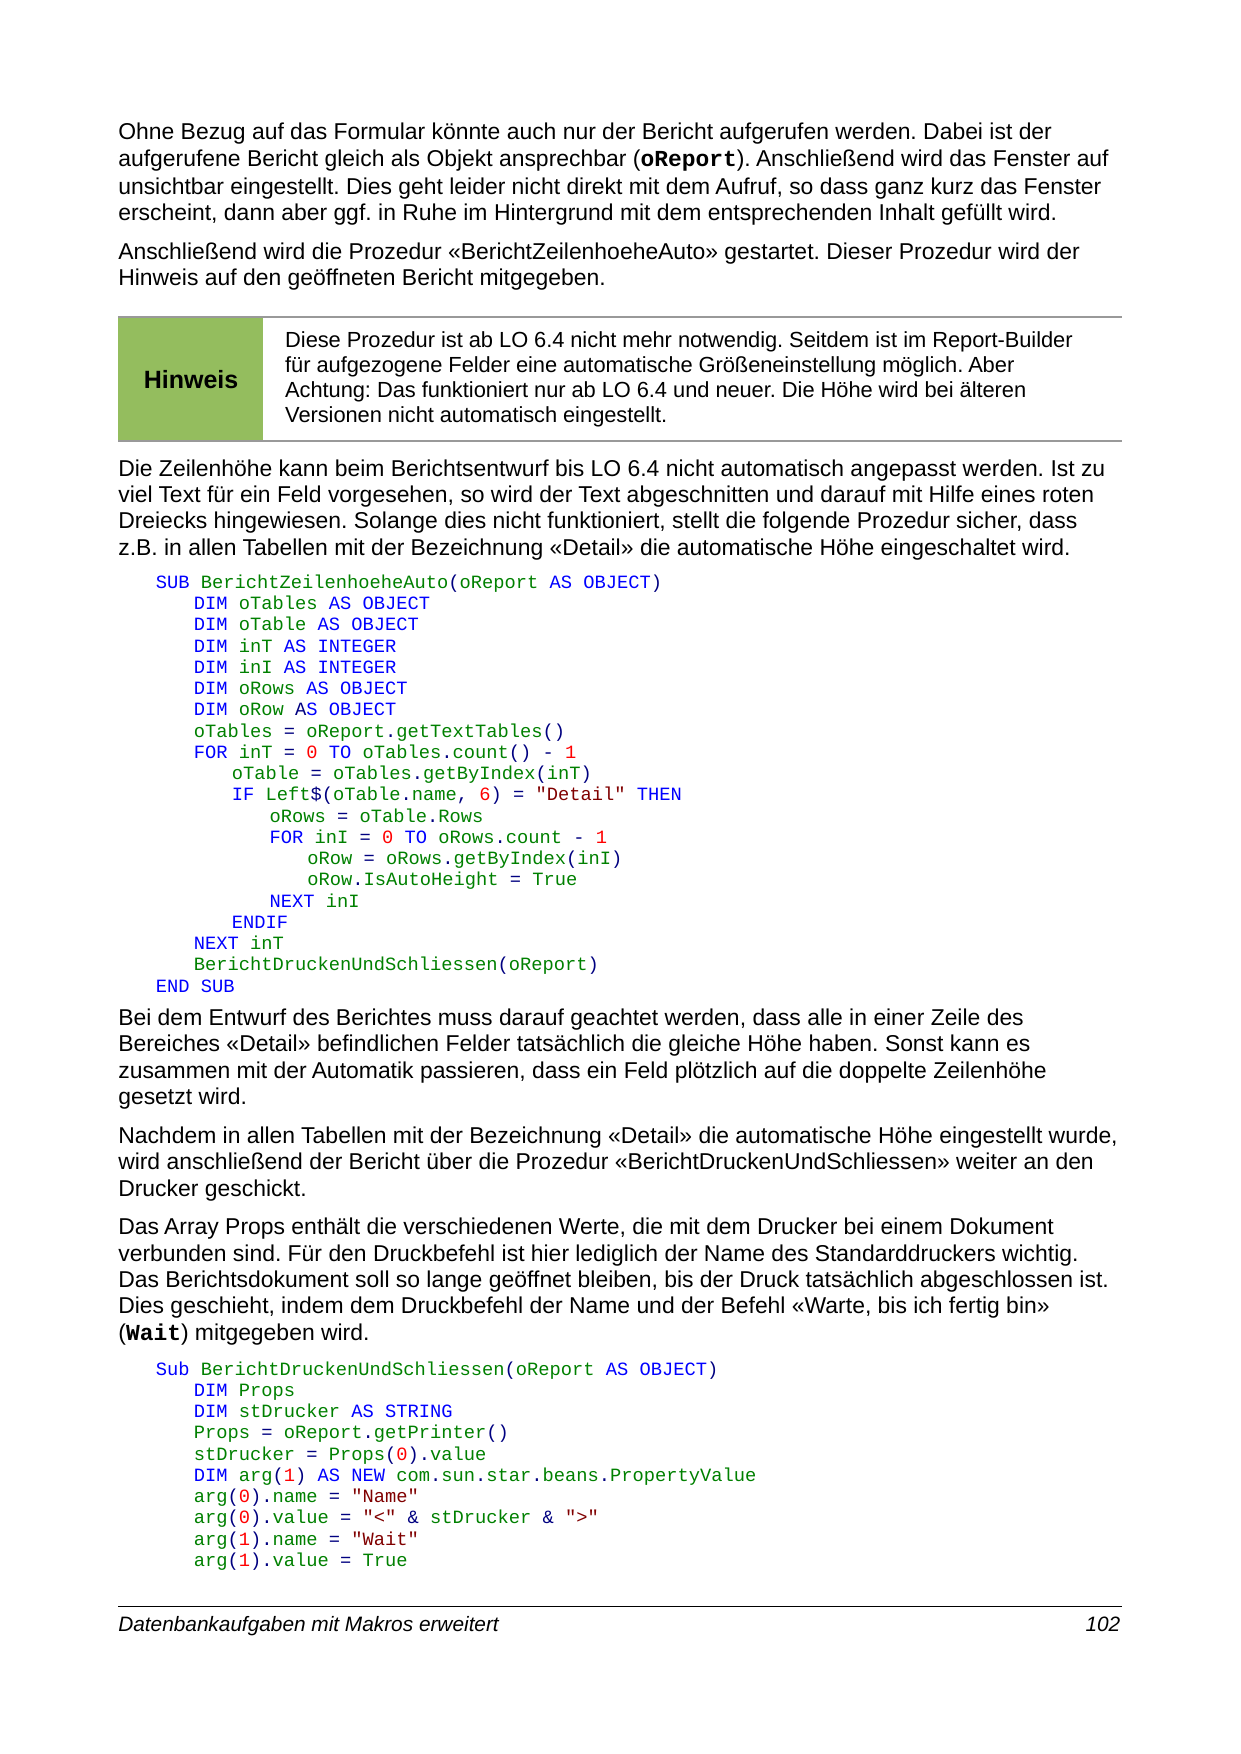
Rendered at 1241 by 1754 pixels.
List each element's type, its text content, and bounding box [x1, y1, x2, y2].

text ENDIF [156, 913, 1122, 934]
text arg(1).value = True [156, 1551, 1122, 1572]
text Props = oReport.getPrinter() [156, 1423, 1122, 1444]
text DIM inI AS INTEGER [156, 658, 1122, 679]
text arg(0).name = "Name" [156, 1487, 1122, 1508]
text DIM Props [156, 1381, 1122, 1402]
text oRow = oRows.getByIndex(inI) [156, 849, 1122, 870]
text Sub BerichtDruckenUndSchliessen(oReport AS OBJECT) [156, 1359, 1122, 1381]
text NEXT inT [156, 934, 1122, 955]
text Nachdem in allen Tabellen mit der Bezeichnung «Detail» die automatische Höhe eingestellt wurde, wird anschließend der Bericht über die Prozedur «BerichtDruckenUndSchliessen» weiter an den Drucker geschickt. [118, 1122, 1122, 1201]
table_header Hinweis [118, 318, 263, 440]
text Ohne Bezug auf das Formular könnte auch nur der Bericht aufgerufen werden. Dabei ist der aufgerufene Bericht gleich als Objekt ansprechbar (oReport). Anschließend wird das Fenster auf unsichtbar eingestellt. Dies geht leider nicht direkt mit dem Aufruf, so dass ganz kurz das Fenster erscheint, dann aber ggf. in Ruhe im Hintergrund mit dem entsprechenden Inhalt gefüllt wird. [118, 118, 1122, 226]
text NEXT inI [156, 891, 1122, 913]
text DIM oRow AS OBJECT [156, 700, 1122, 721]
text IF Left$(oTable.name, 6) = "Detail" THEN [156, 785, 1122, 806]
text arg(1).name = "Wait" [156, 1529, 1122, 1551]
text END SUB [156, 976, 1122, 998]
text Das Array Props enthält die verschiedenen Werte, die mit dem Drucker bei einem Dokument verbunden sind. Für den Druckbefehl ist hier lediglich der Name des Standarddruckers wichtig. Das Berichtsdokument soll so lange geöffnet bleiben, bis der Druck tatsächlich abgeschlossen ist. Dies geschieht, indem dem Druckbefehl der Name und der Befehl «Warte, bis ich fertig bin» (Wait) mitgegeben wird. [118, 1213, 1122, 1347]
text DIM inT AS INTEGER [156, 636, 1122, 658]
text DIM arg(1) AS NEW com.sun.star.beans.PropertyValue [156, 1466, 1122, 1487]
text oRows = oTable.Rows [156, 806, 1122, 828]
text DIM oRows AS OBJECT [156, 679, 1122, 700]
text Die Zeilenhöhe kann beim Berichtsentwurf bis LO 6.4 nicht automatisch angepasst werden. Ist zu viel Text für ein Feld vorgesehen, so wird der Text abgeschnitten und darauf mit Hilfe eines roten Dreiecks hingewiesen. Solange dies nicht funktioniert, stellt die folgende Prozedur sicher, dass z.B. in allen Tabellen mit der Bezeichnung «Detail» die automatische Höhe eingeschaltet wird. [118, 455, 1122, 560]
text oTable = oTables.getByIndex(inT) [156, 764, 1122, 785]
text SUB BerichtZeilenhoeheAuto(oReport AS OBJECT) [156, 573, 1122, 594]
text FOR inT = 0 TO oTables.count() - 1 [156, 743, 1122, 764]
text Anschließend wird die Prozedur «BerichtZeilenhoeheAuto» gestartet. Dieser Prozedur wird der Hinweis auf den geöffneten Bericht mitgegeben. [118, 238, 1122, 291]
text stDrucker = Props(0).value [156, 1444, 1122, 1466]
text FOR inI = 0 TO oRows.count - 1 [156, 828, 1122, 849]
text BerichtDruckenUndSchliessen(oReport) [156, 955, 1122, 976]
text DIM oTable AS OBJECT [156, 615, 1122, 636]
text oRow.IsAutoHeight = True [156, 870, 1122, 891]
text Bei dem Entwurf des Berichtes muss darauf geachtet werden, dass alle in einer Zeile des Bereiches «Detail» befindlichen Felder tatsächlich die gleiche Höhe haben. Sonst kann es zusammen mit der Automatik passieren, dass ein Feld plötzlich auf die doppelte Zeilenhöhe gesetzt wird. [118, 1004, 1122, 1109]
text oTables = oReport.getTextTables() [156, 721, 1122, 743]
text arg(0).value = "<" & stDrucker & ">" [156, 1508, 1122, 1529]
text DIM oTables AS OBJECT [156, 594, 1122, 615]
text DIM stDrucker AS STRING [156, 1402, 1122, 1423]
table_header Diese Prozedur ist ab LO 6.4 nicht mehr notwendig. Seitdem ist im Report-Builder für aufgezogene Felder eine automatische Größeneinstellung möglich. Aber Achtung: Das funktioniert nur ab LO 6.4 und neuer. Die Höhe wird bei älteren Versionen nicht automatisch eingestellt. [264, 318, 1122, 440]
